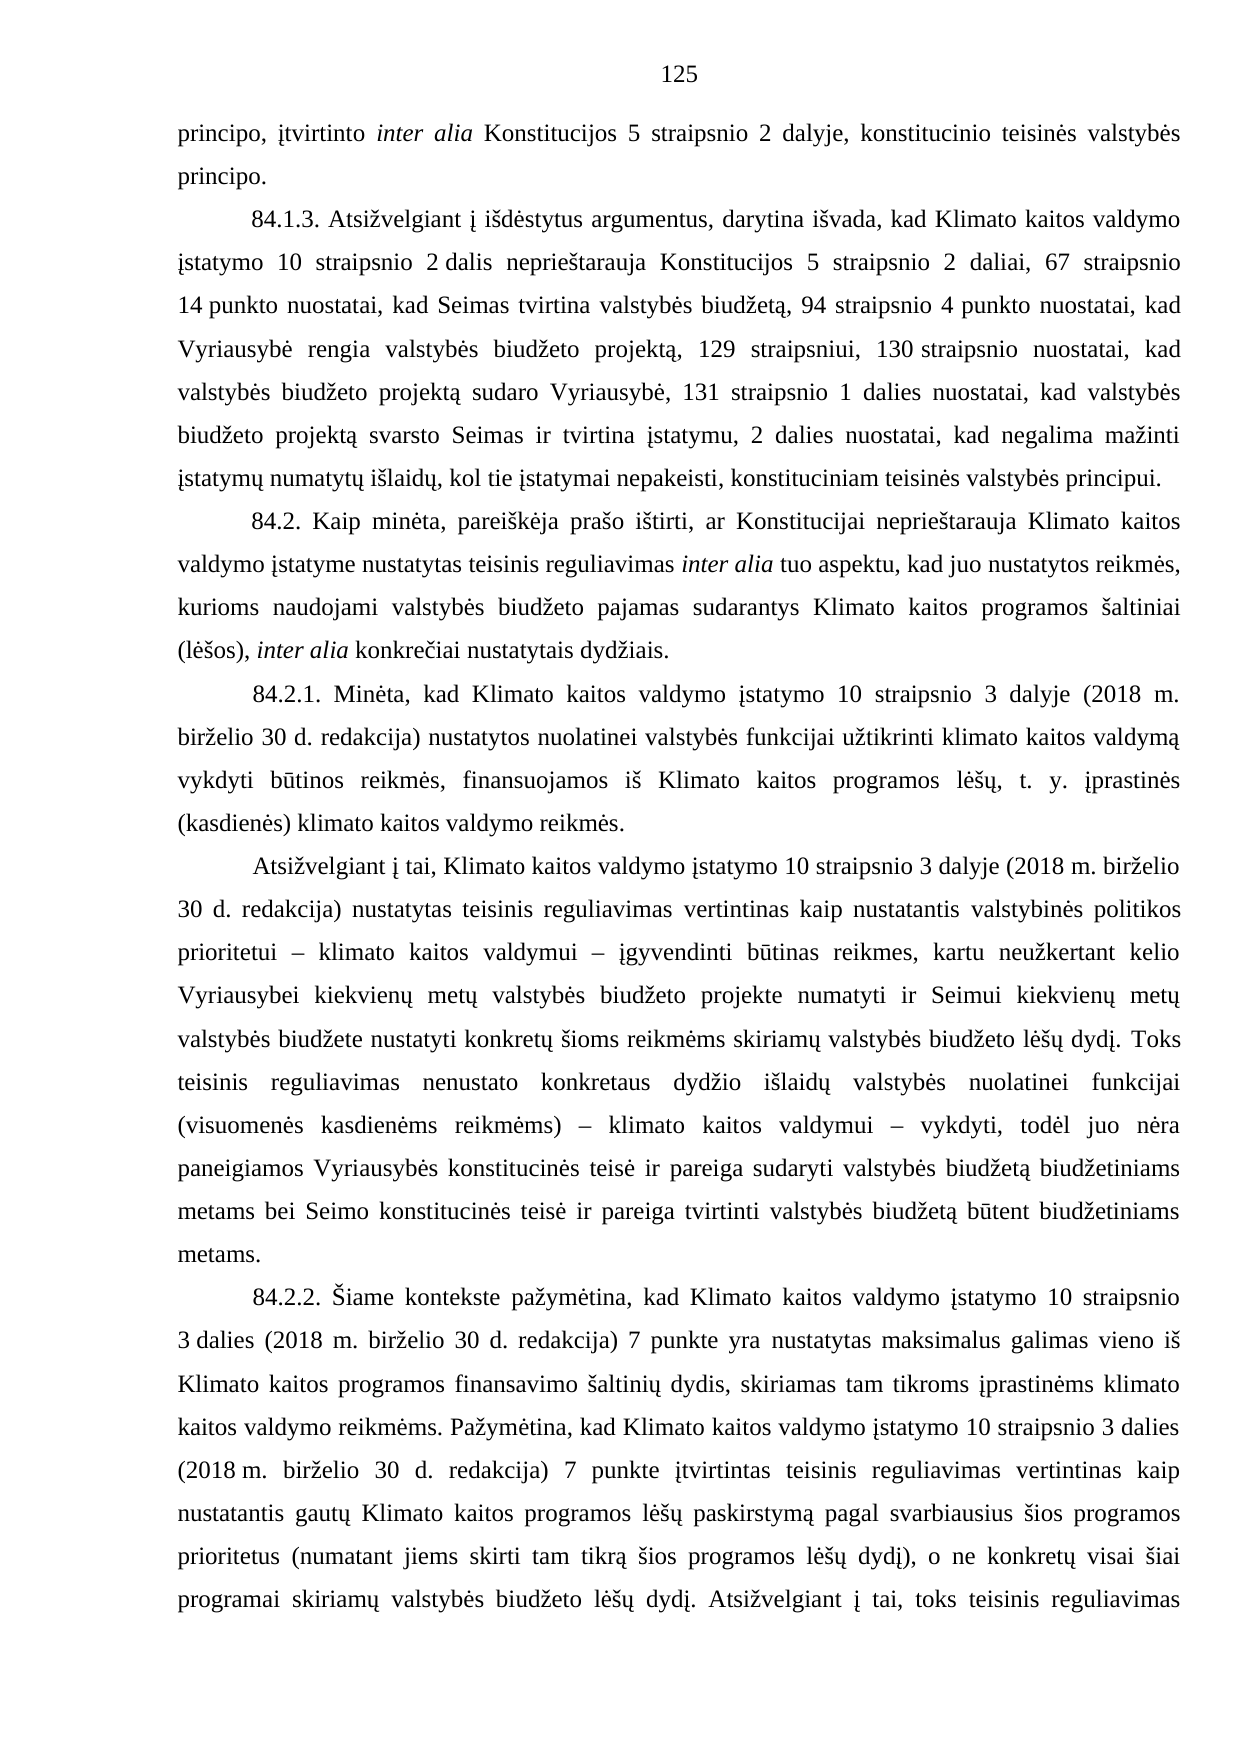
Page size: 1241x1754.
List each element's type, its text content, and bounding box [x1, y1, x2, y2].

text 84.2.1. Minėta, kad Klimato kaitos valdymo įstatymo 10 straipsnio 3 dalyje (2018 m. birželio 30 d. redakcija) nustatytos nuolatinei valstybės funkcijai užtikrinti klimato kaitos valdymą vykdyti būtinos reikmės, finansuojamos iš Klimato kaitos programos lėšų, t. y. įprastinės (kasdienės) klimato kaitos valdymo reikmės. [177, 679, 1181, 837]
text Atsižvelgiant į tai, Klimato kaitos valdymo įstatymo 10 straipsnio 3 dalyje (2018 m. birželio 30 d. redakcija) nustatytas teisinis reguliavimas vertintinas kaip nustatantis valstybinės politikos prioritetui – klimato kaitos valdymui – įgyvendinti būtinas reikmes, kartu neužkertant kelio Vyriausybei kiekvienų metų valstybės biudžeto projekte numatyti ir Seimui kiekvienų metų valstybės biudžete nustatyti konkretų šioms reikmėms skiriamų valstybės biudžeto lėšų dydį. Toks teisinis reguliavimas nenustato konkretaus dydžio išlaidų valstybės nuolatinei funkcijai (visuomenės kasdienėms reikmėms) – klimato kaitos valdymui – vykdyti, todėl juo nėra paneigiamos Vyriausybės konstitucinės teisė ir pareiga sudaryti valstybės biudžetą biudžetiniams metams bei Seimo konstitucinės teisė ir pareiga tvirtinti valstybės biudžetą būtent biudžetiniams metams. [177, 851, 1181, 1268]
text 84.2. Kaip minėta, pareiškėja prašo ištirti, ar Konstitucijai neprieštarauja Klimato kaitos valdymo įstatyme nustatytas teisinis reguliavimas inter alia tuo aspektu, kad juo nustatytos reikmės, kurioms naudojami valstybės biudžeto pajamas sudarantys Klimato kaitos programos šaltiniai (lėšos), inter alia konkrečiai nustatytais dydžiais. [177, 506, 1181, 664]
text principo, įtvirtinto inter alia Konstitucijos 5 straipsnio 2 dalyje, konstitucinio teisinės valstybės principo. [177, 118, 1181, 190]
text 84.2.2. Šiame kontekste pažymėtina, kad Klimato kaitos valdymo įstatymo 10 straipsnio 3 dalies (2018 m. birželio 30 d. redakcija) 7 punkte yra nustatytas maksimalus galimas vieno iš Klimato kaitos programos finansavimo šaltinių dydis, skiriamas tam tikroms įprastinėms klimato kaitos valdymo reikmėms. Pažymėtina, kad Klimato kaitos valdymo įstatymo 10 straipsnio 3 dalies (2018 m. birželio 30 d. redakcija) 7 punkte įtvirtintas teisinis reguliavimas vertintinas kaip nustatantis gautų Klimato kaitos programos lėšų paskirstymą pagal svarbiausius šios programos prioritetus (numatant jiems skirti tam tikrą šios programos lėšų dydį), o ne konkretų visai šiai programai skiriamų valstybės biudžeto lėšų dydį. Atsižvelgiant į tai, toks teisinis reguliavimas [177, 1282, 1181, 1613]
text 84.1.3. Atsižvelgiant į išdėstytus argumentus, darytina išvada, kad Klimato kaitos valdymo įstatymo 10 straipsnio 2 dalis neprieštarauja Konstitucijos 5 straipsnio 2 daliai, 67 straipsnio 14 punkto nuostatai, kad Seimas tvirtina valstybės biudžetą, 94 straipsnio 4 punkto nuostatai, kad Vyriausybė rengia valstybės biudžeto projektą, 129 straipsniui, 130 straipsnio nuostatai, kad valstybės biudžeto projektą sudaro Vyriausybė, 131 straipsnio 1 dalies nuostatai, kad valstybės biudžeto projektą svarsto Seimas ir tvirtina įstatymu, 2 dalies nuostatai, kad negalima mažinti įstatymų numatytų išlaidų, kol tie įstatymai nepakeisti, konstituciniam teisinės valstybės principui. [177, 204, 1181, 492]
